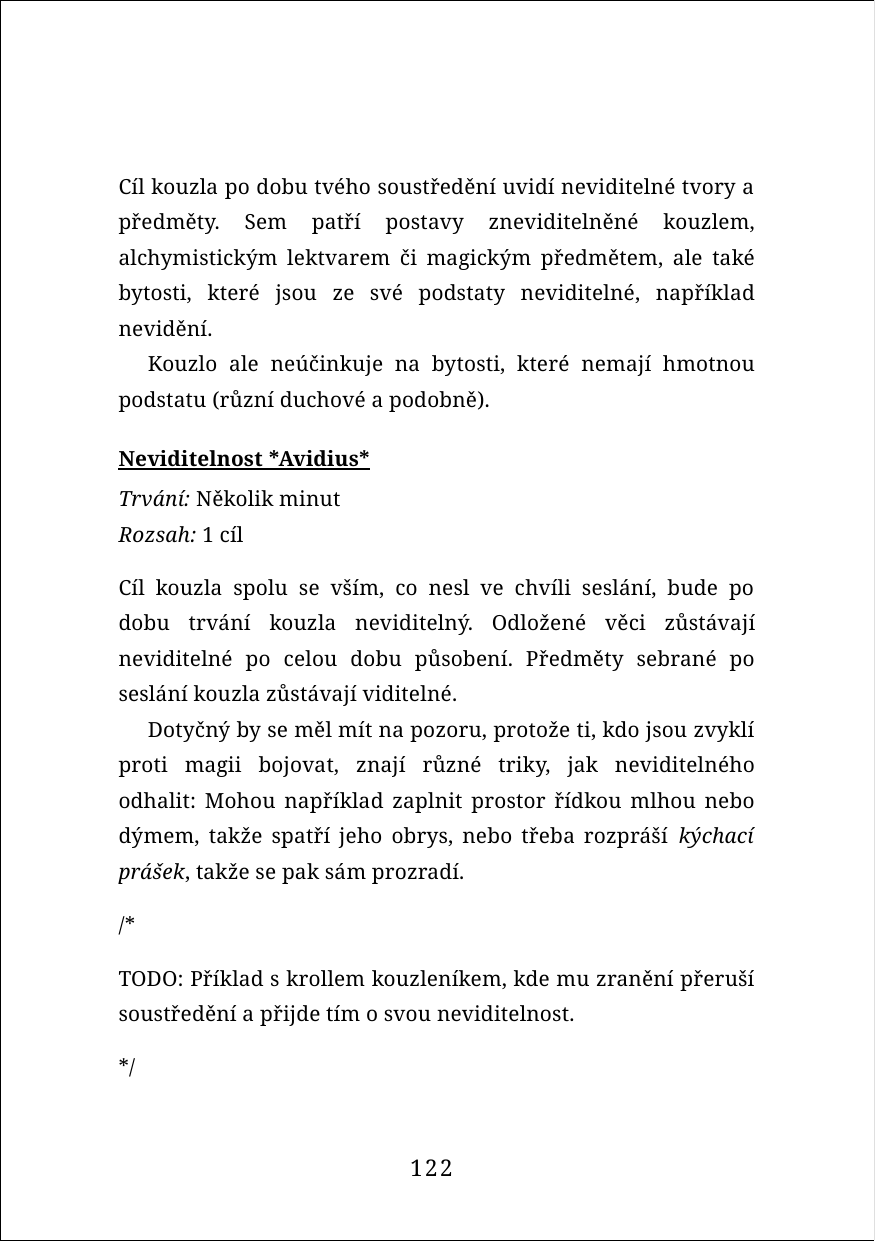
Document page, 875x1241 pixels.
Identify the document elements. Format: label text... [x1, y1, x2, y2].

text Trvání: Několik minut Rozsah: 1 cíl [118, 484, 756, 548]
text Cíl kouzla po dobu tvého soustředění uvidí neviditelné tvory a předměty. Sem patří postavy zneviditelněné kouzlem, alchymistickým lektvarem či magickým předmětem, ale také bytosti, které jsou ze své podstaty neviditelné, například nevidění. Kouzlo ale neúčinkuje na bytosti, které nemají hmotnou podstatu (různí duchové a podobně). [118, 172, 756, 413]
text /* [118, 910, 756, 939]
text */ [118, 1052, 756, 1081]
text TODO: Příklad s krollem kouzleníkem, kde mu zranění přeruší soustředění a přijde tím o svou neviditelnost. [118, 964, 756, 1028]
subtitle Neviditelnost *Avidius* [118, 444, 756, 472]
text Cíl kouzla spolu se vším, co nesl ve chvíli seslání, bude po dobu trvání kouzla neviditelný. Odložené věci zůstávají neviditelné po celou dobu působení. Předměty sebrané po seslání kouzla zůstávají viditelné. Dotyčný by se měl mít na pozoru, protože ti, kdo jsou zvyklí proti magii bojovat, znají různé triky, jak neviditelného odhalit: Mohou například zaplnit prostor řídkou mlhou nebo dýmem, takže spatří jeho obrys, nebo třeba rozpráší kýchací prášek, takže se pak sám prozradí. [118, 573, 756, 886]
